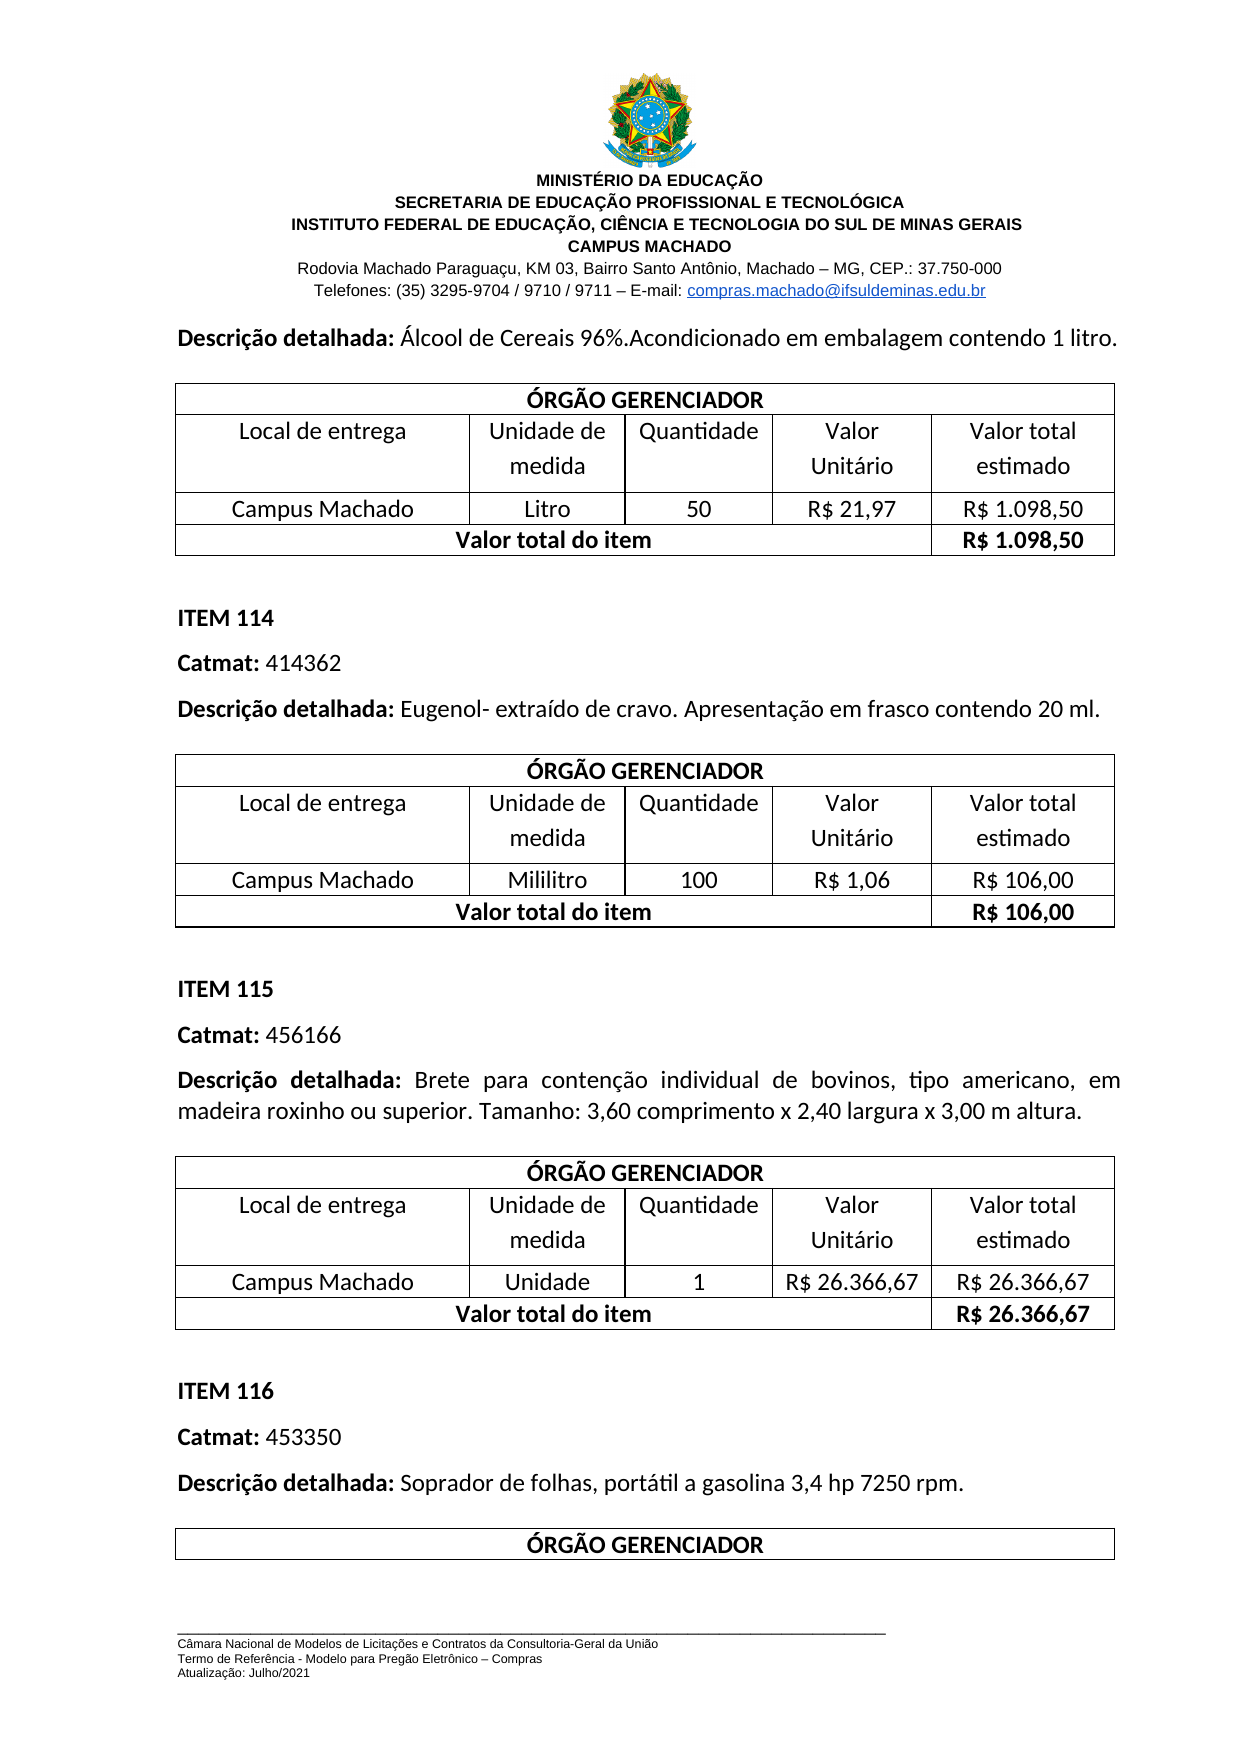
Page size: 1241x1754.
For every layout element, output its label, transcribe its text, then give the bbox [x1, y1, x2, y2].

table_cell Valor Unitário [773, 787, 931, 863]
table_cell Valor total estimado [932, 787, 1114, 863]
table_cell Quantidade [626, 415, 772, 492]
table_cell Quantidade [626, 787, 772, 863]
text ITEM 114 [177, 602, 1122, 632]
table_cell Valor total do item [176, 1298, 931, 1328]
table_cell Campus Machado [176, 1266, 469, 1297]
table_cell R$ 26.366,67 [932, 1298, 1114, 1328]
text Descrição detalhada: Soprador de folhas, portátil a gasolina 3,4 hp 7250 rpm. [177, 1467, 1122, 1497]
text Descrição detalhada: Álcool de Cereais 96%.Acondicionado em embalagem contendo 1 litro. [177, 322, 1122, 352]
table_cell Campus Machado [176, 493, 469, 523]
table_cell R$ 26.366,67 [773, 1266, 931, 1297]
table_cell R$ 26.366,67 [932, 1266, 1114, 1297]
table_cell Local de entrega [176, 1189, 469, 1265]
table_cell Valor Unitário [773, 1189, 931, 1265]
text Catmat: 414362 [177, 647, 1122, 678]
table_cell R$ 1,06 [773, 864, 931, 895]
table_header ÓRGÃO GERENCIADOR [176, 384, 1114, 414]
text ITEM 116 [177, 1375, 1122, 1406]
table_cell Litro [470, 493, 624, 523]
table_cell 1 [626, 1266, 772, 1297]
table_header ÓRGÃO GERENCIADOR [176, 1529, 1114, 1559]
text Descrição detalhada: Brete para contenção individual de bovinos, tipo americano, em madeira roxinho ou superior. Tamanho: 3,60 comprimento x 2,40 largura x 3,00 m altura. [177, 1065, 1122, 1126]
text Descrição detalhada: Eugenol- extraído de cravo. Apresentação em frasco contendo 20 ml. [177, 693, 1122, 724]
table_cell Quantidade [626, 1189, 772, 1265]
table_cell Campus Machado [176, 864, 469, 895]
text Catmat: 456166 [177, 1019, 1122, 1049]
table_header ÓRGÃO GERENCIADOR [176, 755, 1114, 786]
table_cell R$ 1.098,50 [932, 493, 1114, 523]
text Catmat: 453350 [177, 1421, 1122, 1451]
table_cell Valor total do item [176, 896, 931, 926]
table_cell Local de entrega [176, 787, 469, 863]
table_header ÓRGÃO GERENCIADOR [176, 1157, 1114, 1188]
table_cell R$ 106,00 [932, 896, 1114, 926]
picture [669, 149, 680, 155]
table_cell Unidade [470, 1266, 624, 1297]
table_cell Mililitro [470, 864, 624, 895]
table_cell Local de entrega [176, 415, 469, 492]
table_cell R$ 106,00 [932, 864, 1114, 895]
picture [643, 163, 658, 168]
table_cell Valor Unitário [773, 415, 931, 492]
table_cell Valor total estimado [932, 415, 1114, 492]
table_cell Valor total estimado [932, 1189, 1114, 1265]
table_cell R$ 1.098,50 [932, 525, 1114, 555]
picture [603, 73, 697, 168]
table_cell R$ 21,97 [773, 493, 931, 523]
table_cell Unidade de medida [470, 1189, 624, 1265]
table_cell Unidade de medida [470, 415, 624, 492]
table_cell 50 [626, 493, 772, 523]
table_cell 100 [626, 864, 772, 895]
text ITEM 115 [177, 973, 1122, 1004]
table_cell Valor total do item [176, 525, 931, 555]
table_cell Unidade de medida [470, 787, 624, 863]
